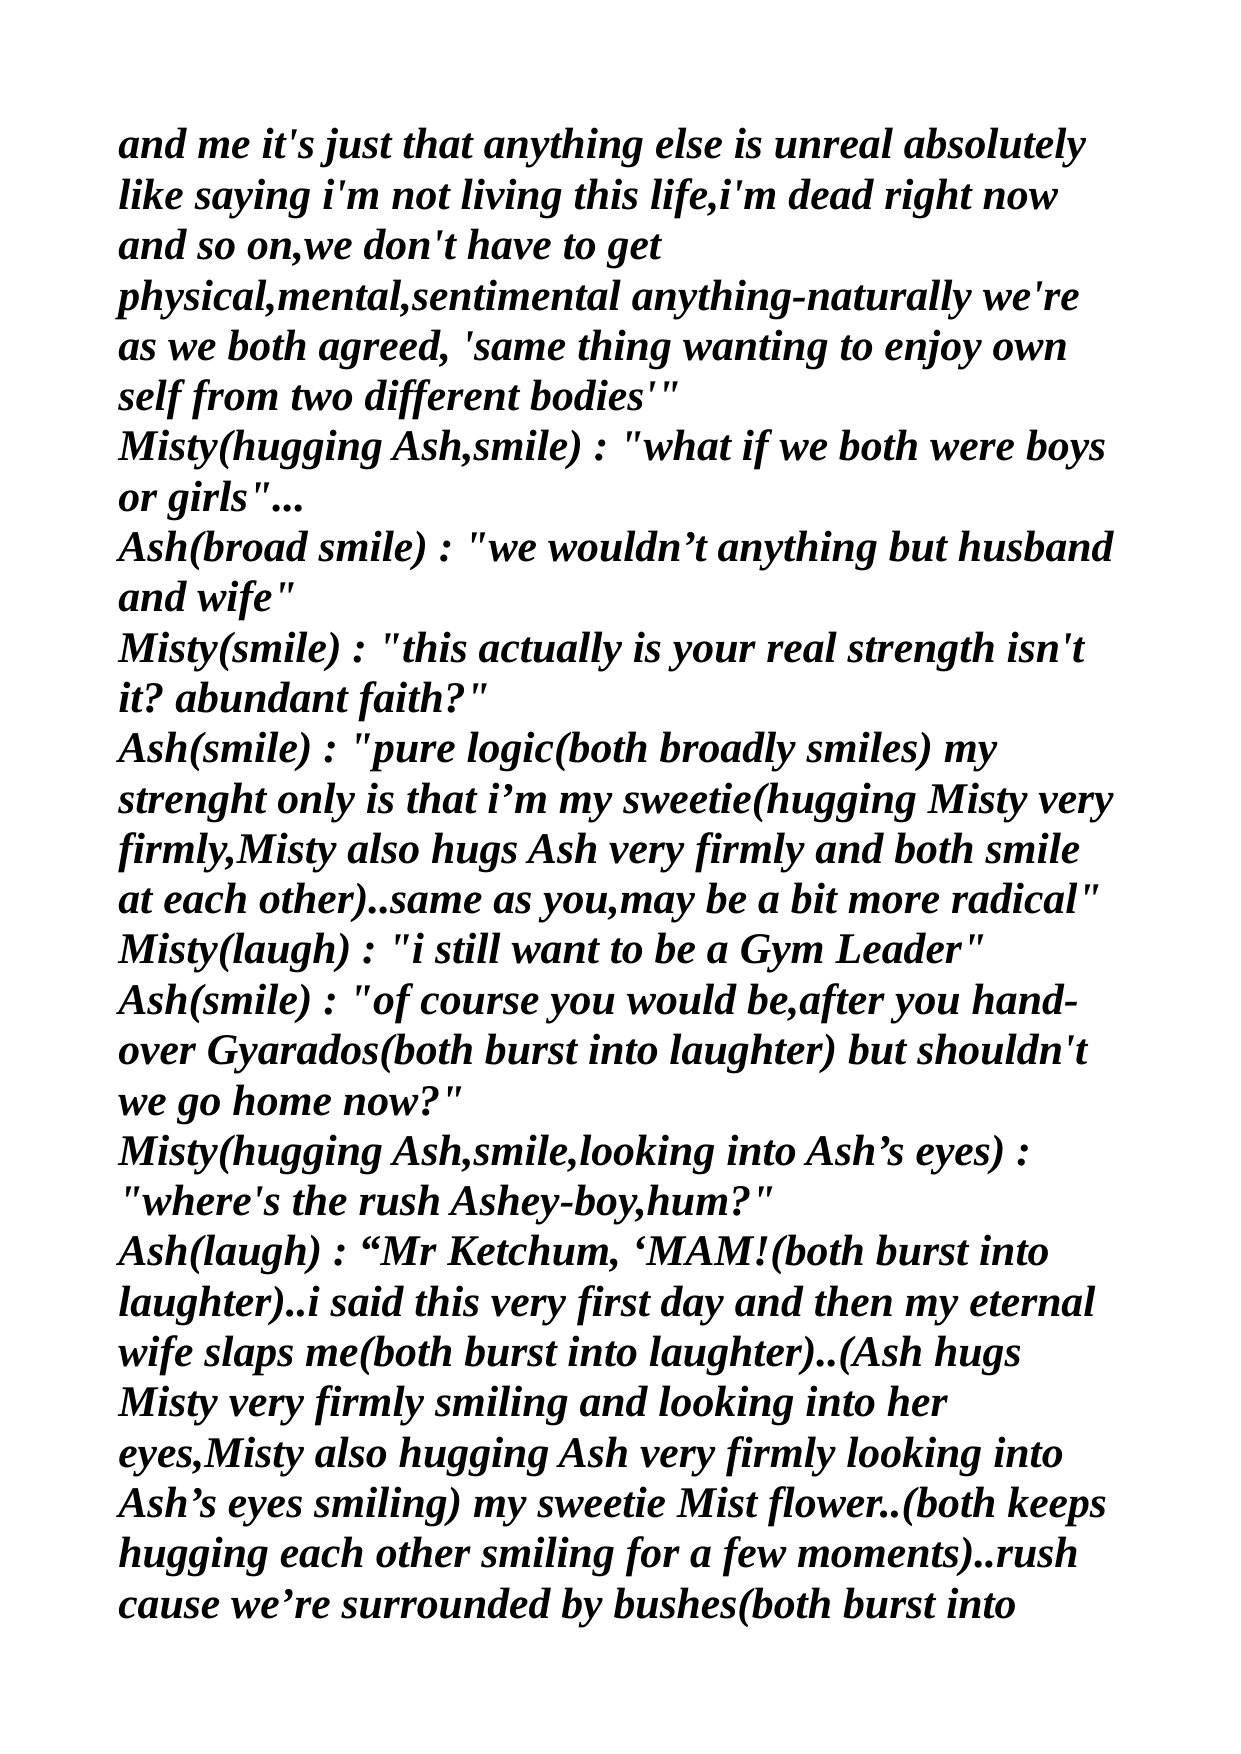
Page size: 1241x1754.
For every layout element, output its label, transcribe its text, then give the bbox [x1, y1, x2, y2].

text Ash(smile) : "of course you would be,after you hand-over Gyarados(both burst into laughter) but shouldn't we go home now?" [118, 973, 1122, 1124]
text Ash(smile) : "pure logic(both broadly smiles) my strenght only is that i’m my sweetie(hugging Misty very firmly,Misty also hugs Ash very firmly and both smile at each other)..same as you,may be a bit more radical" [118, 722, 1122, 923]
text Ash(laugh) : “Mr Ketchum, ‘MAM!(both burst into laughter)..i said this very first day and then my eternal wife slaps me(both burst into laughter)..(Ash hugs Misty very firmly smiling and looking into her eyes,Misty also hugging Ash very firmly looking into Ash’s eyes smiling) my sweetie Mist flower..(both keeps hugging each other smiling for a few moments)..rush cause we’re surrounded by bushes(both burst into [118, 1225, 1122, 1627]
text Ash(broad smile) : "we wouldn’t anything but husband and wife" [118, 521, 1122, 621]
text Misty(smile) : "this actually is your real strength isn't it? abundant faith?" [118, 621, 1122, 722]
text and me it's just that anything else is unreal absolutely like saying i'm not living this life,i'm dead right now and so on,we don't have to get physical,mental,sentimental anything-naturally we're as we both agreed, 'same thing wanting to enjoy own self from two different bodies'" [118, 118, 1122, 420]
text Misty(hugging Ash,smile,looking into Ash’s eyes) : "where's the rush Ashey-boy,hum?" [118, 1124, 1122, 1225]
text Misty(laugh) : "i still want to be a Gym Leader" [118, 923, 1122, 973]
text Misty(hugging Ash,smile) : "what if we both were boys or girls"... [118, 420, 1122, 521]
